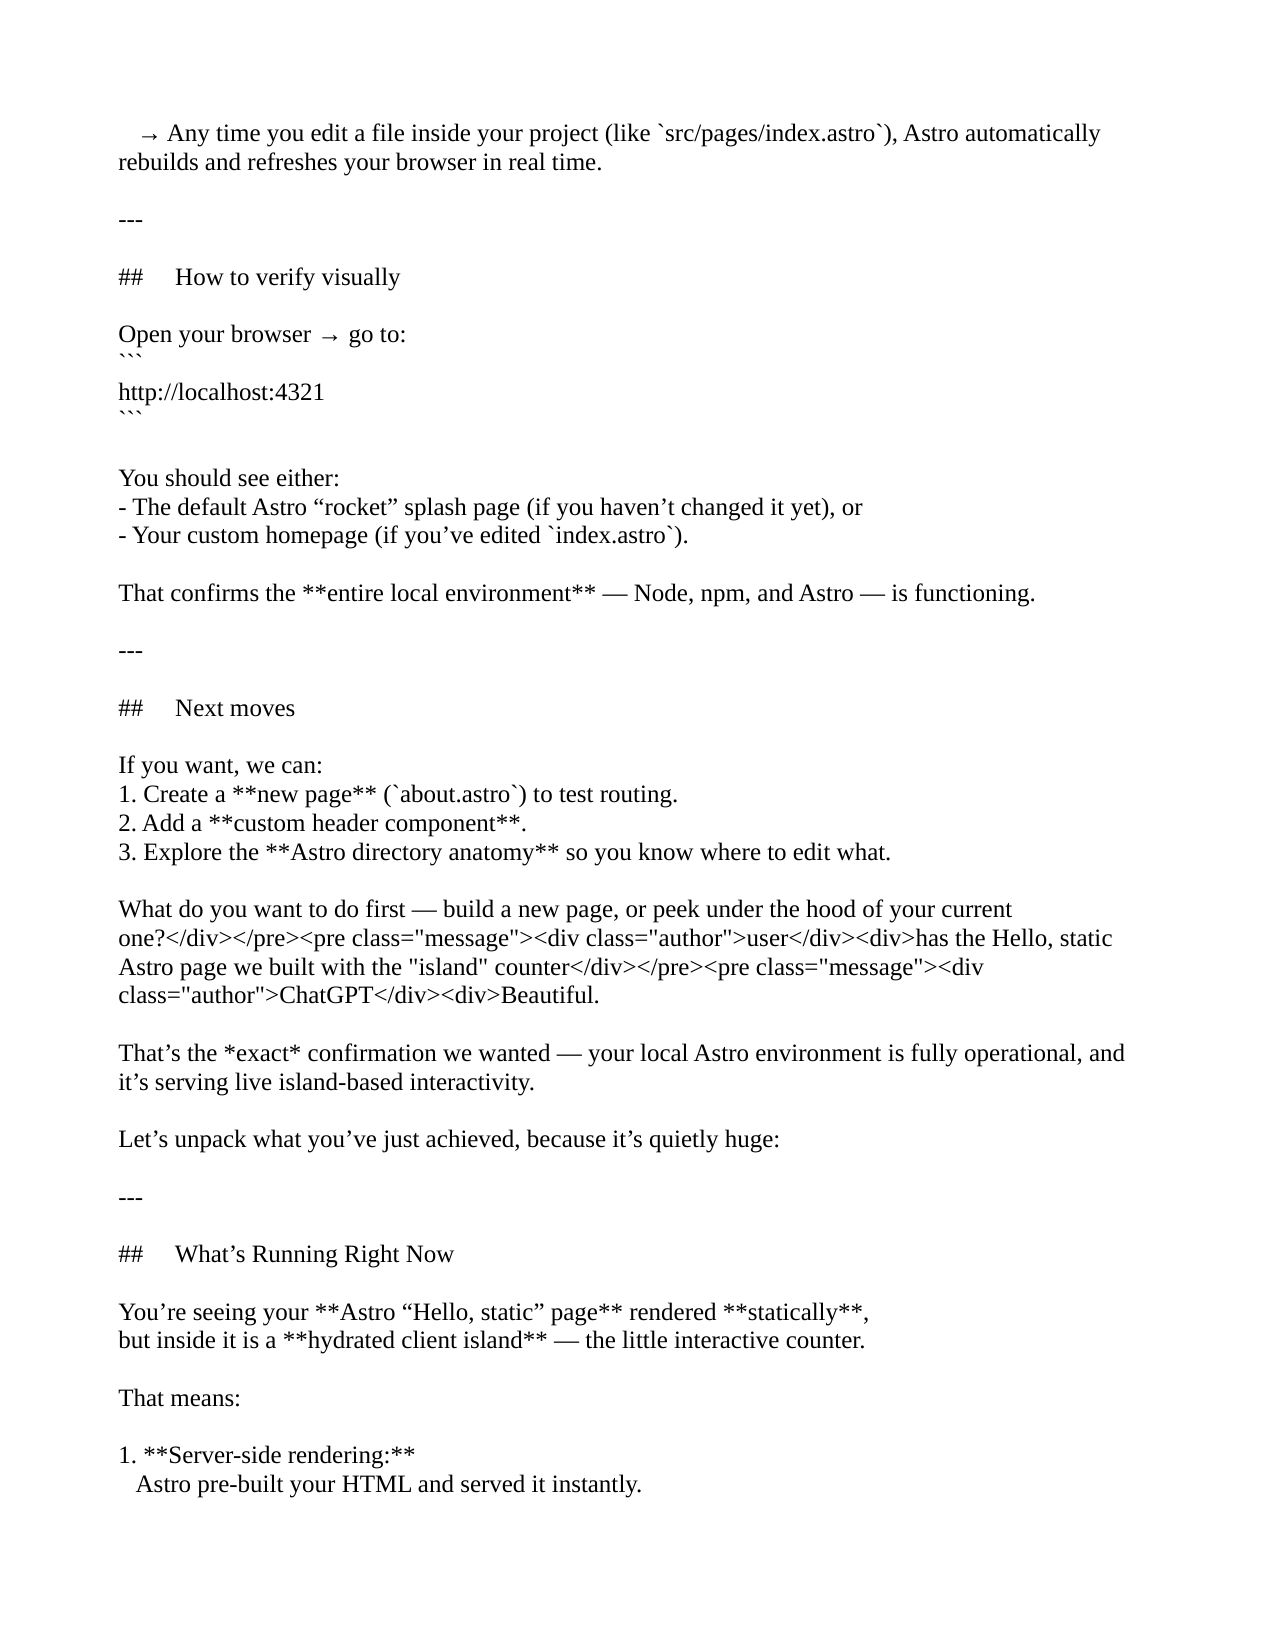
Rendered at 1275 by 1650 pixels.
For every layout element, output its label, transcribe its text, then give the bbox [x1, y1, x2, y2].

text You’re seeing your **Astro “Hello, static” page** rendered **statically**, [118, 1297, 1157, 1326]
text Open your browser → go to: [118, 319, 1157, 348]
text - The default Astro “rocket” splash page (if you haven’t changed it yet), or [118, 492, 1157, 521]
text 1. **Server-side rendering:** [118, 1441, 1157, 1469]
text but inside it is a **hydrated client island** — the little interactive counter. [118, 1326, 1157, 1354]
text ## 💡 Next moves [118, 693, 1157, 722]
text Let’s unpack what you’ve just achieved, because it’s quietly huge: [118, 1124, 1157, 1153]
text 1. Create a **new page** (`about.astro`) to test routing. [118, 779, 1157, 808]
text --- [118, 1182, 1157, 1211]
text What do you want to do first — build a new page, or peek under the hood of your current one?</div></pre><pre class="message"><div class="author">user</div><div>has the Hello, static Astro page we built with the "island" counter</div></pre><pre class="message"><div class="author">ChatGPT</div><div>Beautiful. 🎯 [118, 894, 1157, 1009]
text If you want, we can: [118, 751, 1157, 779]
text You should see either: [118, 463, 1157, 492]
text 3. Explore the **Astro directory anatomy** so you know where to edit what. [118, 837, 1157, 866]
text - Your custom homepage (if you’ve edited `index.astro`). [118, 521, 1157, 549]
text --- [118, 204, 1157, 233]
text ``` [118, 406, 1157, 434]
text That’s the *exact* confirmation we wanted — your local Astro environment is fully operational, and it’s serving live island-based interactivity. [118, 1038, 1157, 1096]
text That means: [118, 1383, 1157, 1412]
text ## 🧠 How to verify visually [118, 262, 1157, 291]
text --- [118, 636, 1157, 664]
text That confirms the **entire local environment** — Node, npm, and Astro — is functioning. [118, 578, 1157, 607]
text 2. Add a **custom header component**. [118, 808, 1157, 837]
text ``` [118, 348, 1157, 377]
text http://localhost:4321 [118, 377, 1157, 406]
text Astro pre-built your HTML and served it instantly. [118, 1469, 1157, 1498]
text → Any time you edit a file inside your project (like `src/pages/index.astro`), Astro automatically rebuilds and refreshes your browser in real time. [118, 118, 1157, 176]
text ## 🚀 What’s Running Right Now [118, 1239, 1157, 1268]
